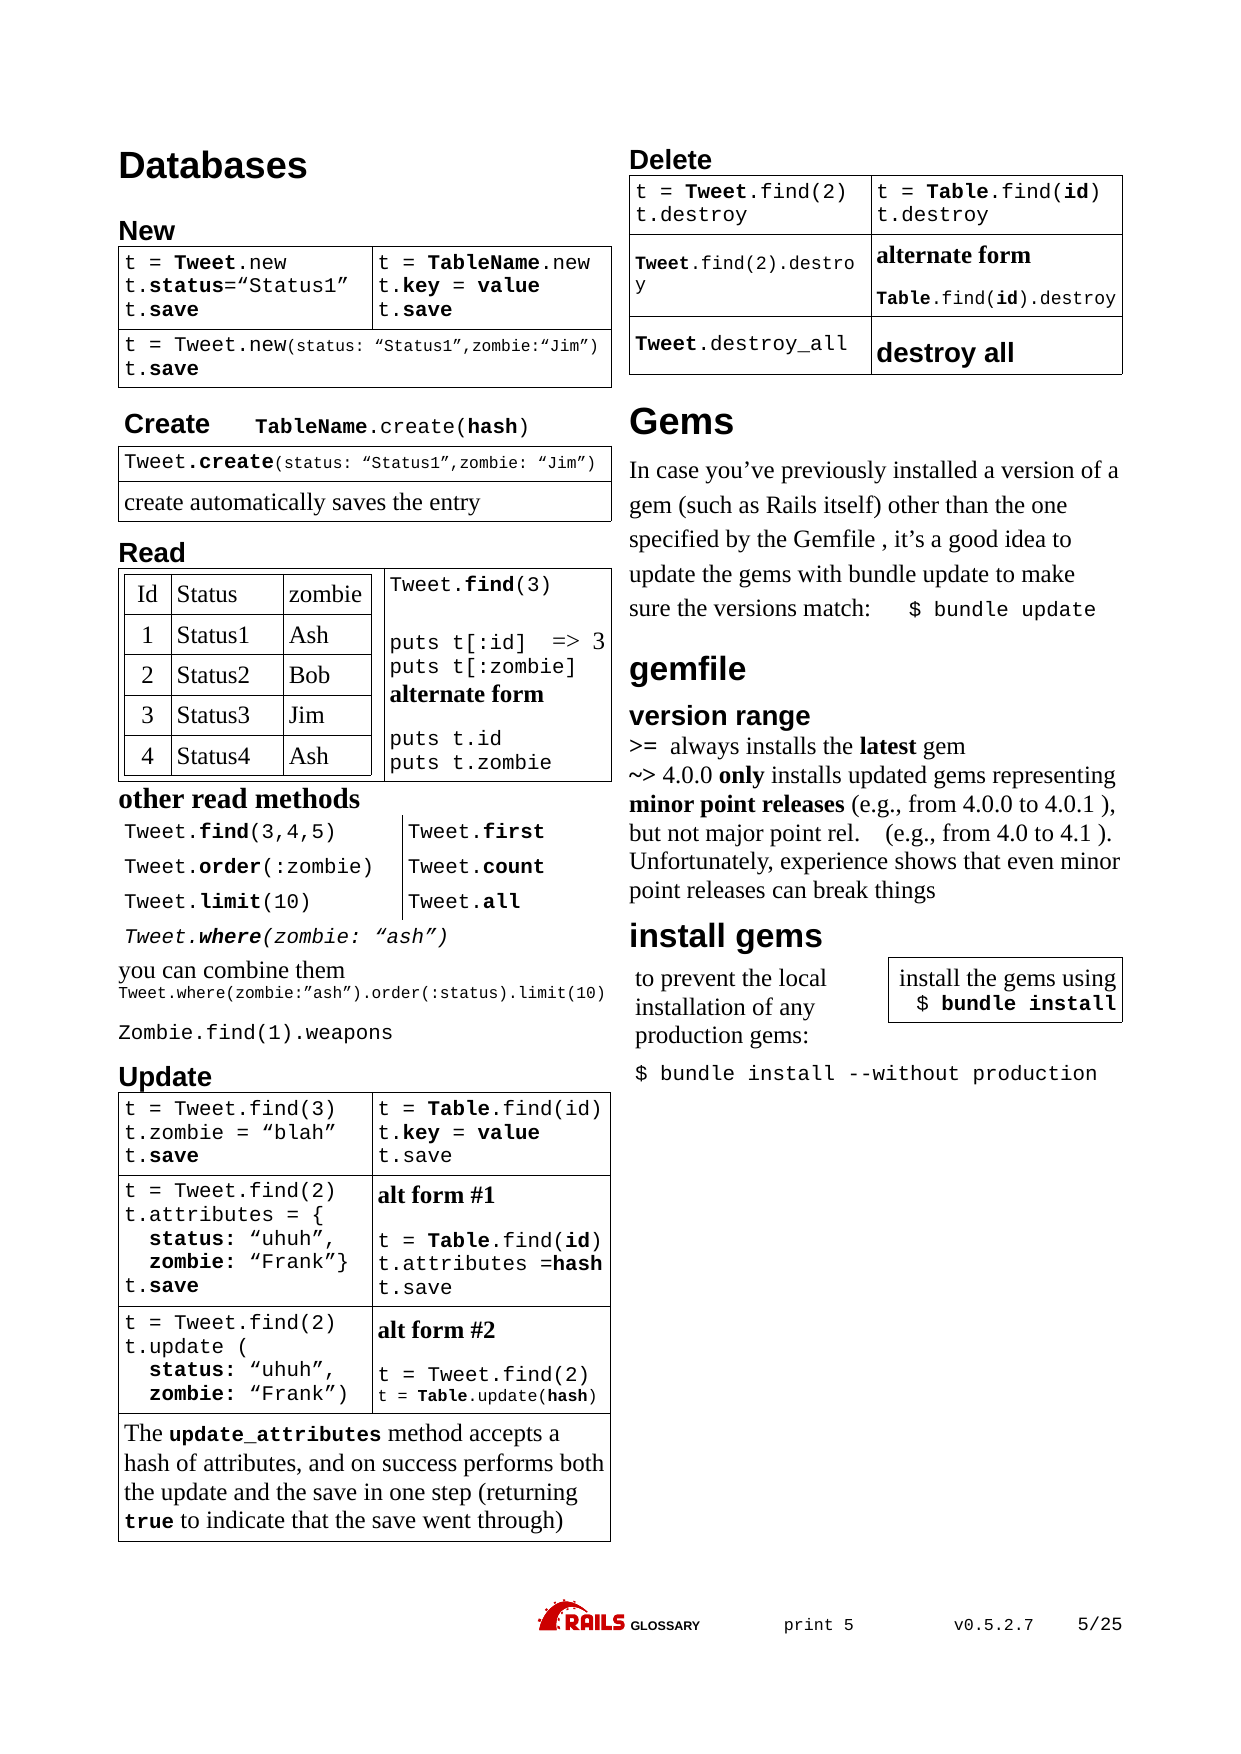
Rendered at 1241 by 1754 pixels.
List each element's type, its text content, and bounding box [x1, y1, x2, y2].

table_header Tweet.first [403, 815, 596, 850]
table_cell 4 [125, 736, 171, 775]
table_cell Ash [284, 736, 371, 775]
table_cell Tweet.count [403, 850, 596, 885]
table_cell t = Tweet.find(2) t.attributes = { status: “uhuh”, zombie: “Frank”} t.save [119, 1176, 372, 1306]
table_cell 1 [125, 615, 171, 654]
subtitle Delete [629, 143, 1122, 175]
table_cell Tweet.order(:zombie) [118, 850, 402, 885]
table_cell Tweet.create(status: “Status1”,zombie: “Jim”) [119, 447, 611, 481]
table_cell The update_attributes method accepts a hash of attributes, and on success performs both the update and the save in one step (returning true to indicate that the save went through) [119, 1414, 610, 1541]
text you can combine them [118, 955, 611, 984]
table_cell Create [118, 388, 249, 446]
subtitle version range [629, 699, 1122, 731]
text >= always installs the latest gem [629, 731, 1122, 760]
subtitle Gems [629, 399, 1122, 443]
table_cell alt form #2 t = Tweet.find(2) t = Table.update(hash) [373, 1307, 610, 1412]
table_header Id [125, 575, 171, 614]
subtitle New [118, 214, 611, 246]
table_header t = Table.find(id) t.destroy [872, 176, 1122, 234]
table_cell Tweet.limit(10) [118, 885, 402, 920]
table_cell Status3 [172, 696, 283, 735]
table_header t = Tweet.new t.status=“Status1” t.save [119, 247, 372, 328]
subtitle Databases [118, 143, 611, 187]
table_cell Tweet.find(2).destroy [630, 235, 871, 316]
table_header zombie [284, 575, 371, 614]
text Tweet.where(zombie:”ash”).order(:status).limit(10) [118, 984, 611, 1003]
table_cell Status4 [172, 736, 283, 775]
subtitle gemfile [629, 649, 1122, 688]
table_header t = TableName.new t.key = value t.save [373, 247, 611, 328]
table_header install the gems using $ bundle install [889, 958, 1122, 1022]
table_header Tweet.find(3,4,5) [118, 815, 402, 850]
table_cell 3 [125, 696, 171, 735]
table_cell Status2 [172, 655, 283, 694]
table_header t = Tweet.find(3) t.zombie = “blah” t.save [119, 1093, 372, 1175]
table_cell t = Tweet.new(status: “Status1”,zombie:“Jim”) t.save [119, 330, 611, 387]
text other read methods [118, 782, 611, 815]
table_header t = Table.find(id) t.key = value t.save [373, 1093, 610, 1175]
table_cell alternate form Table.find(id).destroy [872, 235, 1122, 316]
text ~> 4.0.0 only installs updated gems representing minor point releases (e.g., from 4.0.0 to 4.0.1 ), but not major point rel. (e.g., from 4.0 to 4.1 ). Unfortunately, experience shows that even minor point releases can break things [629, 760, 1122, 904]
subtitle install gems [629, 916, 1122, 954]
table_header to prevent the local installation of any production gems: [629, 957, 888, 1057]
table_cell Bob [284, 655, 371, 694]
text In case you’ve previously installed a version of a gem (such as Rails itself) other than the one specified by the Gemfile , it’s a good idea to update the gems with bundle update to make sure the versions match: $ bundle update [629, 455, 1122, 623]
table_cell Tweet.all [403, 885, 596, 920]
subtitle Read [118, 536, 611, 568]
table_cell Tweet.where(zombie: “ash”) [118, 920, 596, 955]
table_cell alt form #1 t = Table.find(id) t.attributes =hash t.save [373, 1176, 610, 1306]
table_cell TableName.create(hash) [249, 388, 611, 446]
subtitle Update [118, 1060, 611, 1092]
table_cell [889, 1023, 1122, 1057]
table_cell Jim [284, 696, 371, 735]
text Zombie.find(1).weapons [118, 1022, 611, 1046]
table_cell Tweet.destroy_all [630, 317, 871, 374]
table_cell $ bundle install --without production [629, 1057, 1122, 1092]
table_cell Status1 [172, 615, 283, 654]
table_cell destroy all [872, 317, 1122, 374]
table_header Tweet.find(3) puts t[:id] => 3 puts t[:zombie] alternate form puts t.id puts t.zombie [385, 569, 611, 781]
table_cell Ash [284, 615, 371, 654]
table_cell 2 [125, 655, 171, 694]
table_header [119, 569, 384, 781]
table_cell t = Tweet.find(2) t.update ( status: “uhuh”, zombie: “Frank”) [119, 1307, 372, 1412]
table_cell create automatically saves the entry [119, 482, 611, 521]
table_header Status [172, 575, 283, 614]
table_header t = Tweet.find(2) t.destroy [630, 176, 871, 234]
